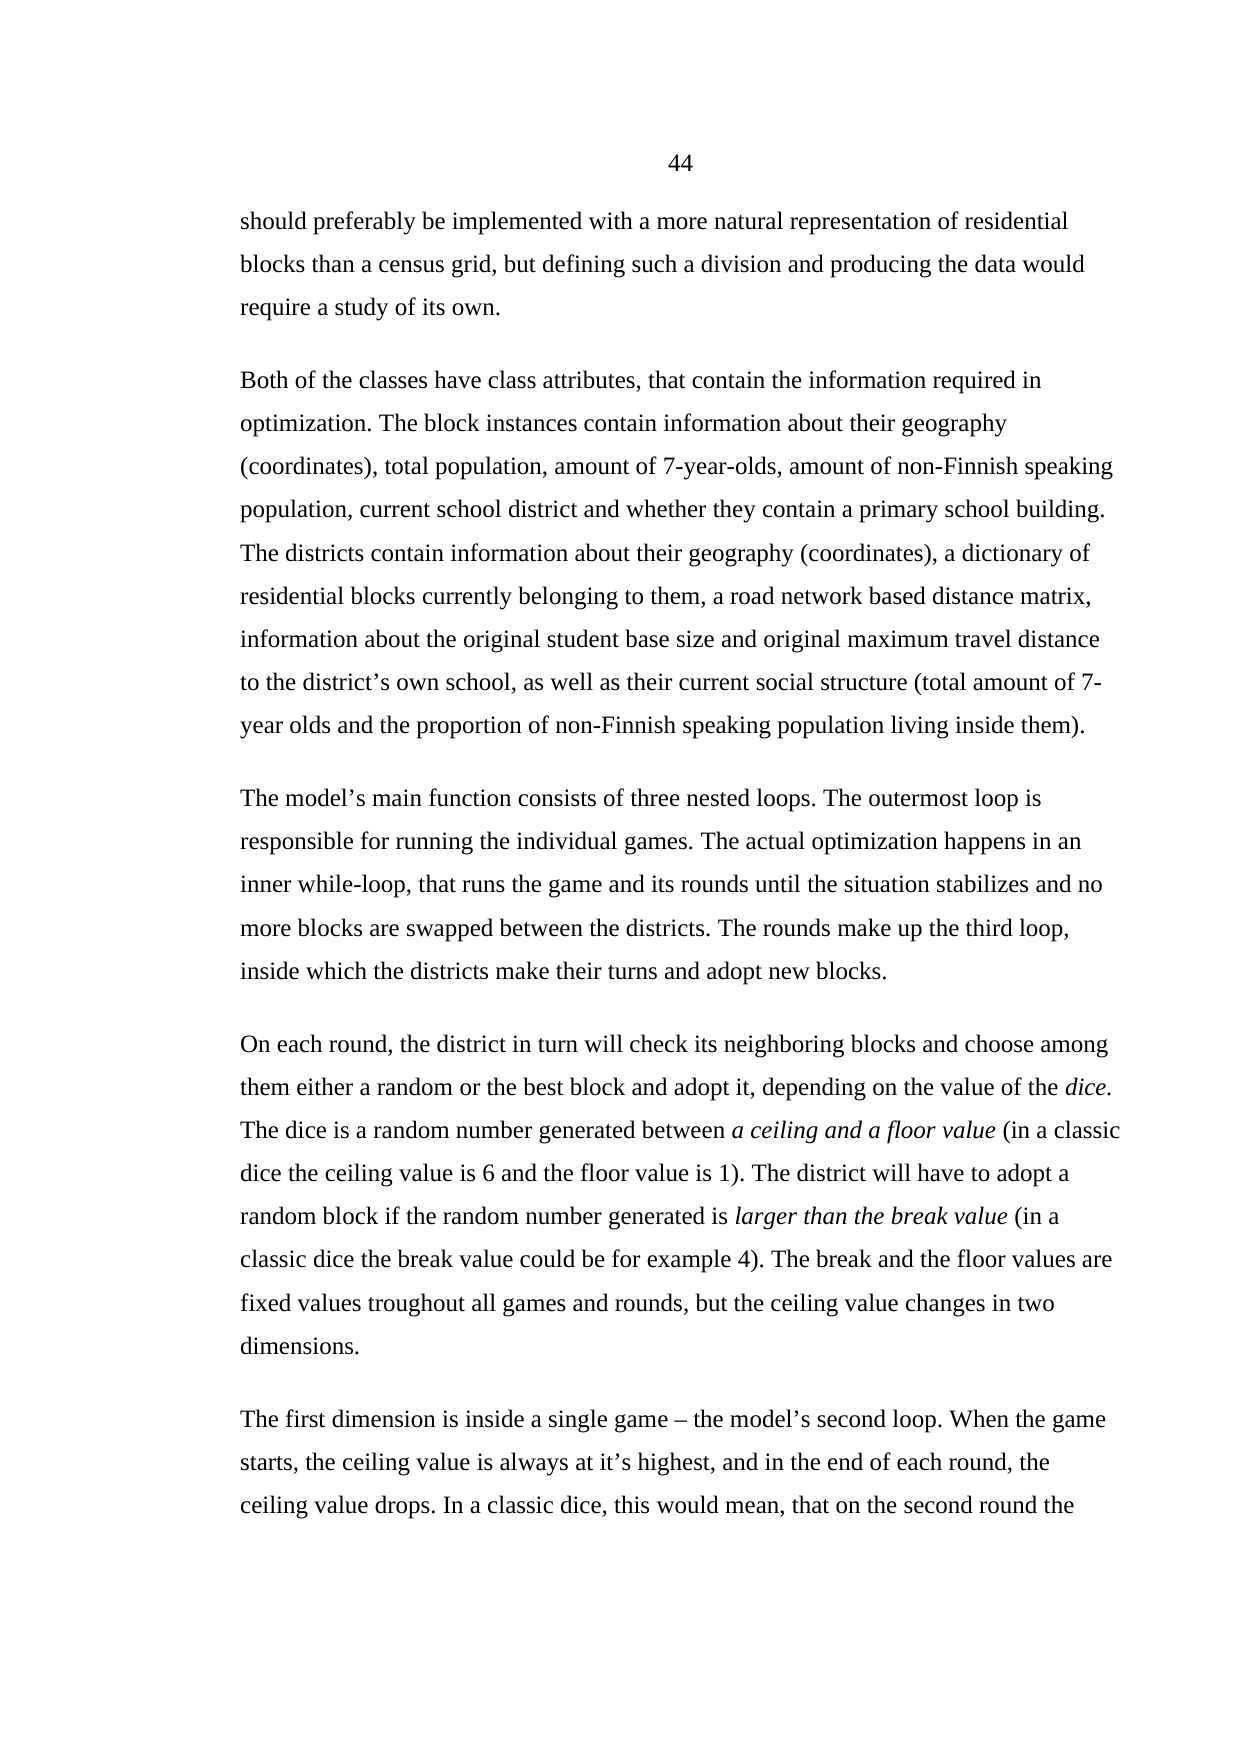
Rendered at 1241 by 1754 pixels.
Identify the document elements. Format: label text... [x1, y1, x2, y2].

text The model’s main function consists of three nested loops. The outermost loop is responsible for running the individual games. The actual optimization happens in an inner while-loop, that runs the game and its rounds until the situation stabilizes and no more blocks are swapped between the districts. The rounds make up the third loop, inside which the districts make their turns and adopt new blocks. [240, 783, 1121, 984]
text should preferably be implemented with a more natural representation of residential blocks than a census grid, but defining such a division and producing the data would require a study of its own. [240, 206, 1121, 321]
text Both of the classes have class attributes, that contain the information required in optimization. The block instances contain information about their geography (coordinates), total population, amount of 7-year-olds, amount of non-Finnish speaking population, current school district and whether they contain a primary school building. The districts contain information about their geography (coordinates), a dictionary of residential blocks currently belonging to them, a road network based distance matrix, information about the original student base size and original maximum travel distance to the district’s own school, as well as their current social structure (total amount of 7-year olds and the proportion of non-Finnish speaking population living inside them). [240, 365, 1121, 739]
text On each round, the district in turn will check its neighboring blocks and choose among them either a random or the best block and adopt it, depending on the value of the dice. The dice is a random number generated between a ceiling and a floor value (in a classic dice the ceiling value is 6 and the floor value is 1). The district will have to adopt a random block if the random number generated is larger than the break value (in a classic dice the break value could be for example 4). The break and the floor values are fixed values troughout all games and rounds, but the ceiling value changes in two dimensions. [240, 1029, 1121, 1359]
text The first dimension is inside a single game – the model’s second loop. When the game starts, the ceiling value is always at it’s highest, and in the end of each round, the ceiling value drops. In a classic dice, this would mean, that on the second round the [240, 1404, 1121, 1519]
